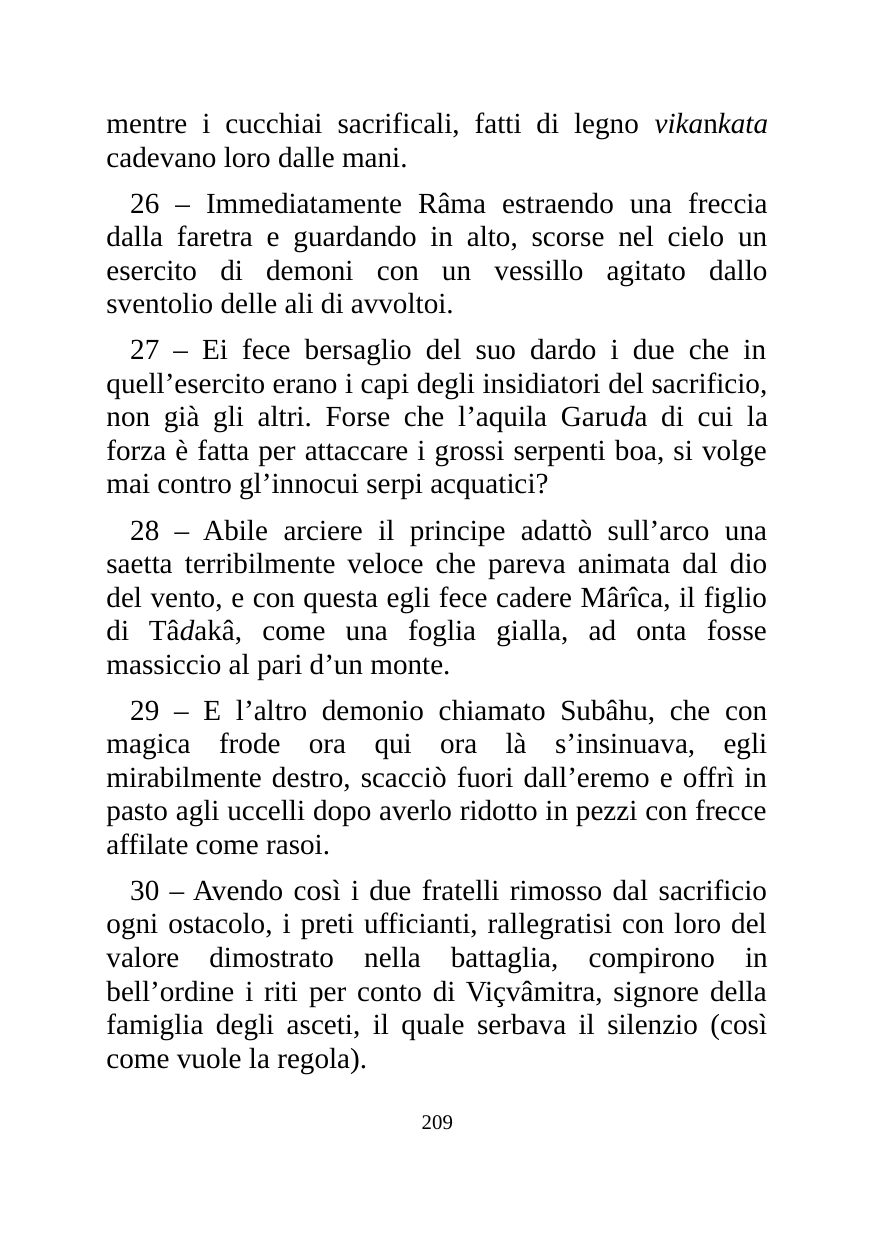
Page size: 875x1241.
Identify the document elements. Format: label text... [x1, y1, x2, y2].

text mentre i cucchiai sacrificali, fatti di legno vikankata cadevano loro dalle mani. [106, 106, 768, 173]
text 27 – Ei fece bersaglio del suo dardo i due che in quell’esercito erano i capi degli insidiatori del sacrificio, non già gli altri. Forse che l’aquila Garuda di cui la forza è fatta per attaccare i grossi serpenti boa, si volge mai contro gl’innocui serpi acquatici? [106, 332, 768, 500]
text 30 – Avendo così i due fratelli rimosso dal sacrificio ogni ostacolo, i preti ufficianti, rallegratisi con loro del valore dimostrato nella battaglia, compirono in bell’ordine i riti per conto di Viçvâmitra, signore della famiglia degli asceti, il quale serbava il silenzio (così come vuole la regola). [106, 873, 768, 1074]
text 29 – E l’altro demonio chiamato Subâhu, che con magica frode ora qui ora là s’insinuava, egli mirabilmente destro, scacciò fuori dall’eremo e offrì in pasto agli uccelli dopo averlo ridotto in pezzi con frecce affilate come rasoi. [106, 693, 768, 861]
text 26 – Immediatamente Râma estraendo una freccia dalla faretra e guardando in alto, scorse nel cielo un esercito di demoni con un vessillo agitato dallo sventolio delle ali di avvoltoi. [106, 186, 768, 320]
text 28 – Abile arciere il principe adattò sull’arco una saetta terribilmente veloce che pareva animata dal dio del vento, e con questa egli fece cadere Mârîca, il figlio di Tâdakâ, come una foglia gialla, ad onta fosse massiccio al pari d’un monte. [106, 513, 768, 680]
